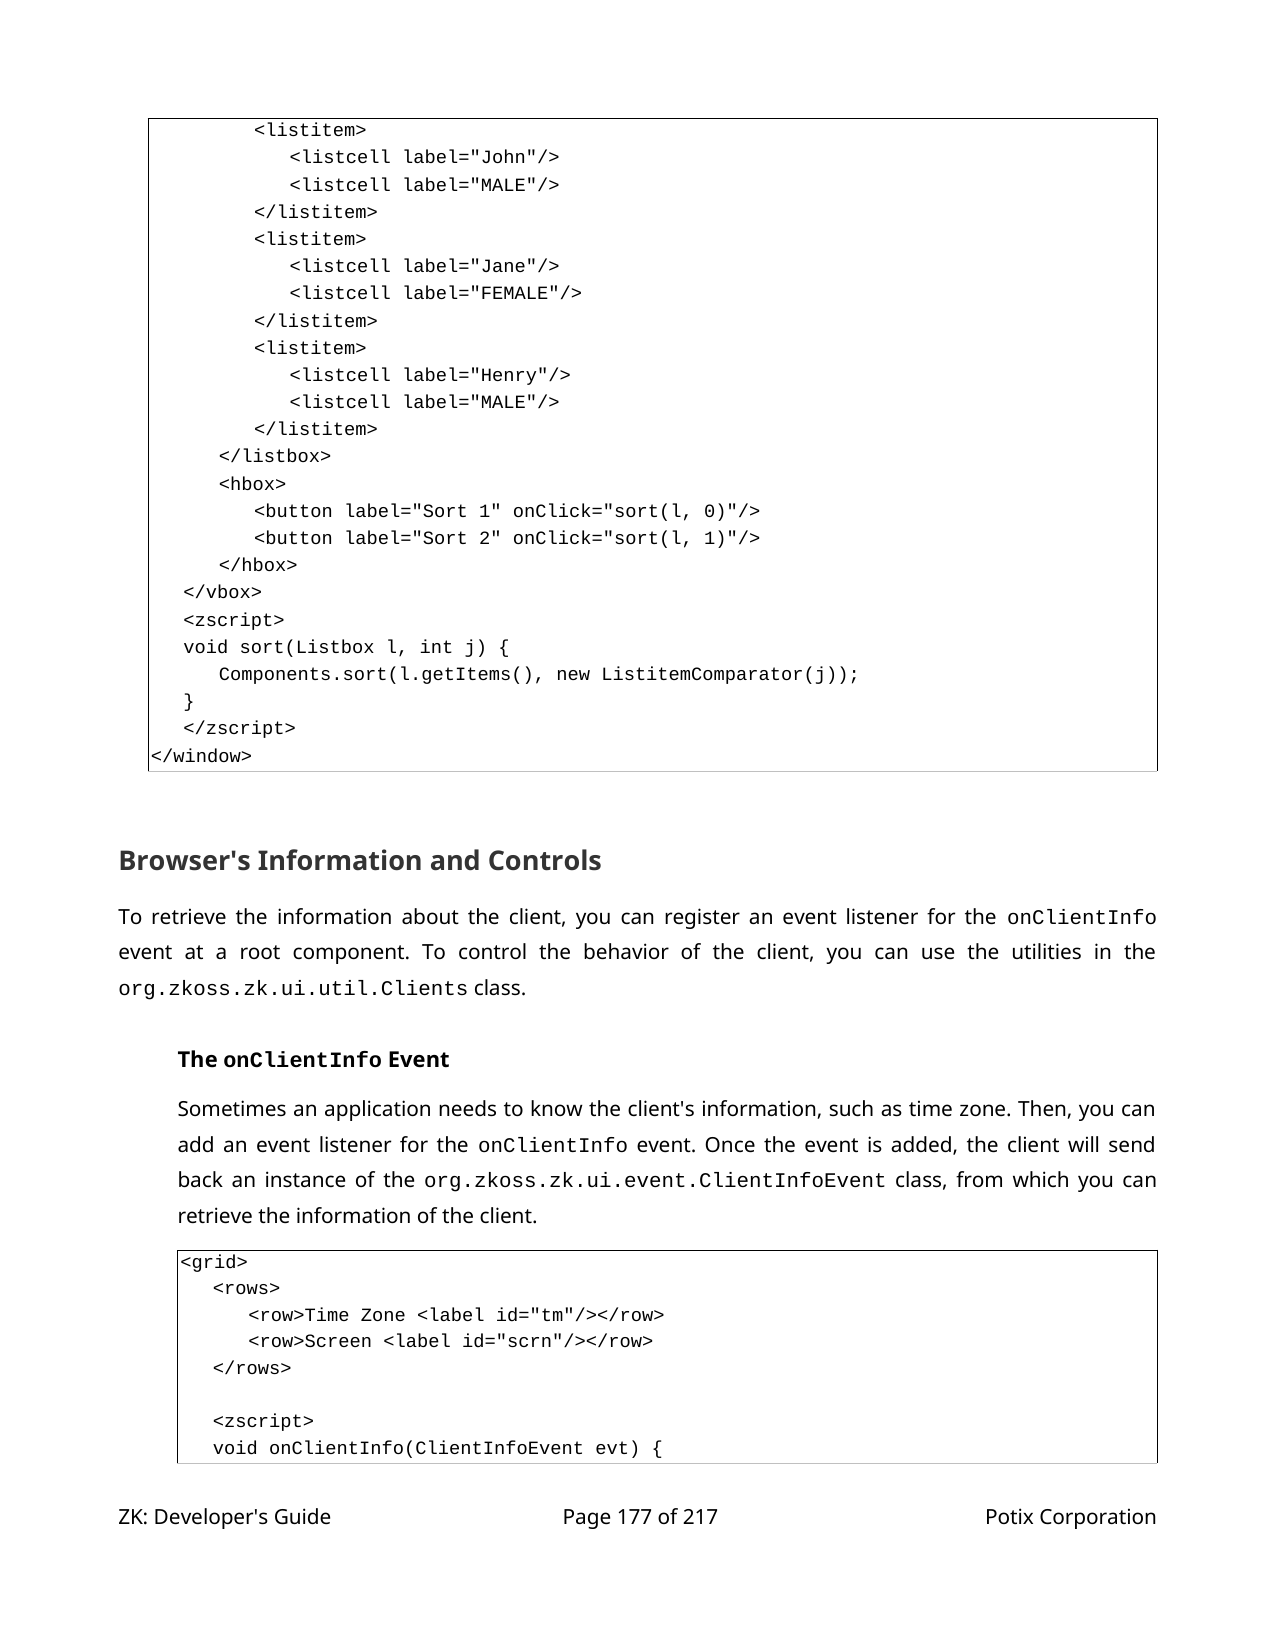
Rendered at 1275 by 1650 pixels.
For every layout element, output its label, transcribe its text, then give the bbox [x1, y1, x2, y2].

text To retrieve the information about the client, you can register an event listener for the onClientInfo event at a root component. To control the behavior of the client, you can use the utilities in the org.zkoss.zk.ui.util.Clients class. [118, 902, 1157, 1001]
text </window> [149, 743, 1157, 771]
text <hbox> [149, 472, 1157, 496]
text </listitem> [149, 417, 1157, 441]
text <listitem> [149, 336, 1157, 360]
text void sort(Listbox l, int j) { [149, 635, 1157, 659]
text <button label="Sort 2" onClick="sort(l, 1)"/> [149, 526, 1157, 550]
subtitle Browser's Information and Controls [118, 842, 1157, 878]
text <listcell label="FEMALE"/> [149, 281, 1157, 306]
text Components.sort(l.getItems(), new ListitemComparator(j)); [149, 662, 1157, 686]
text <button label="Sort 1" onClick="sort(l, 0)"/> [149, 499, 1157, 523]
text </vbox> [149, 580, 1157, 604]
text </listitem> [149, 308, 1157, 333]
text <listcell label="MALE"/> [149, 390, 1157, 414]
subtitle The onClientInfo Event [177, 1044, 1157, 1074]
text <zscript> [149, 607, 1157, 632]
text <listitem> [149, 227, 1157, 251]
text <listcell label="John"/> [149, 145, 1157, 169]
text </listbox> [149, 444, 1157, 469]
text <listcell label="MALE"/> [149, 172, 1157, 197]
text } [149, 689, 1157, 713]
text Sometimes an application needs to know the client's information, such as time zone. Then, you can add an event listener for the onClientInfo event. Once the event is added, the client will send back an instance of the org.zkoss.zk.ui.event.ClientInfoEvent class, from which you can retrieve the information of the client. [177, 1094, 1157, 1229]
text <listitem> [149, 119, 1157, 142]
text <listcell label="Jane"/> [149, 254, 1157, 278]
text <grid> <rows> <row>Time Zone <label id="tm"/></row> <row>Screen <label id="scrn"/></row> </rows> <zscript> void onClientInfo(ClientInfoEvent evt) { [178, 1251, 1157, 1463]
text <listcell label="Henry"/> [149, 363, 1157, 387]
text </hbox> [149, 553, 1157, 577]
text </listitem> [149, 200, 1157, 224]
text </zscript> [149, 716, 1157, 741]
